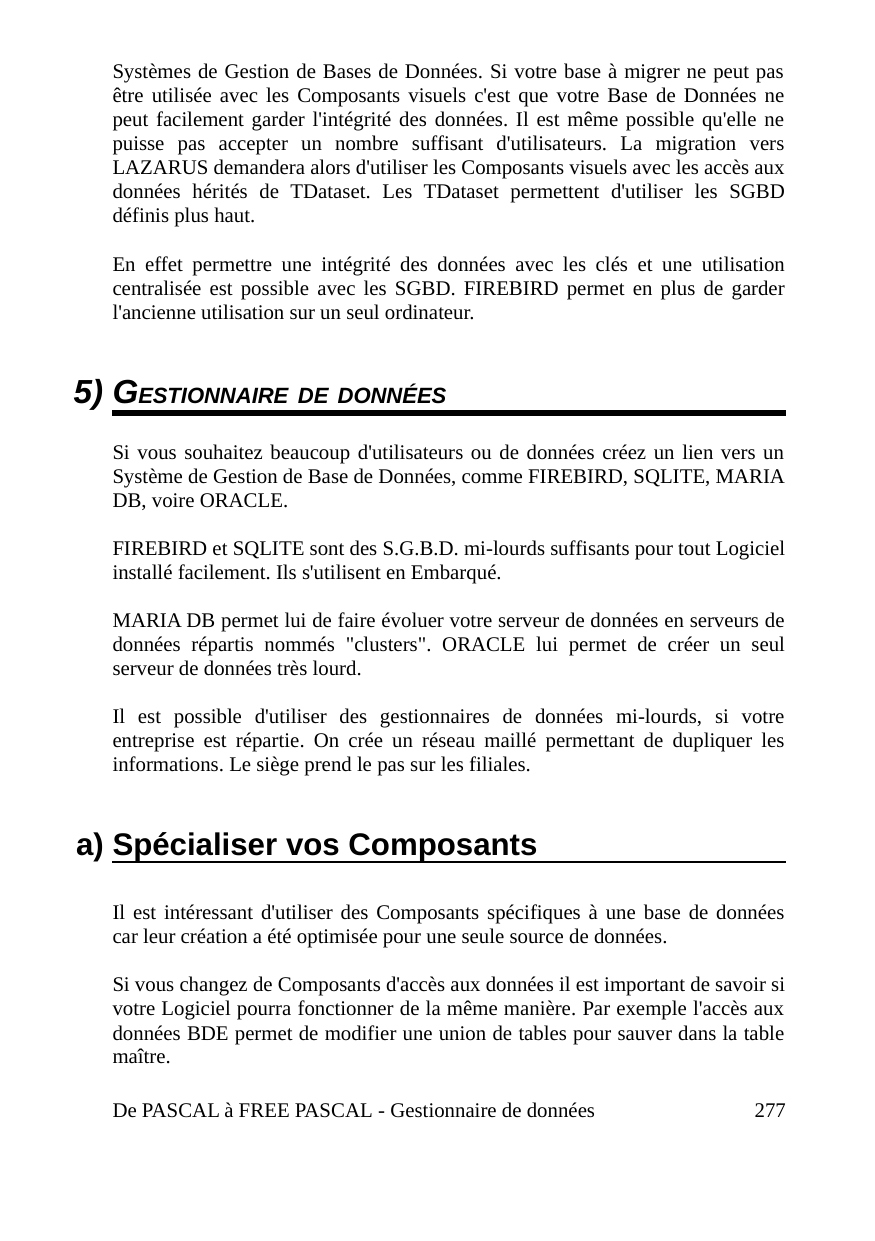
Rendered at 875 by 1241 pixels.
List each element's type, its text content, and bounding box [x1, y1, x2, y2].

text Il est intéressant d'utiliser des Composants spécifiques à une base de données car leur création a été optimisée pour une seule source de données. [112, 900, 786, 948]
text Si vous souhaitez beaucoup d'utilisateurs ou de données créez un lien vers un Système de Gestion de Base de Données, comme FIREBIRD, SQLITE, MARIA DB, voire ORACLE. [112, 439, 786, 512]
text MARIA DB permet lui de faire évoluer votre serveur de données en serveurs de données répartis nommés "clusters". ORACLE lui permet de créer un seul serveur de données très lourd. [112, 608, 786, 680]
text FIREBIRD et SQLITE sont des S.G.B.D. mi-lourds suffisants pour tout Logiciel installé facilement. Ils s'utilisent en Embarqué. [112, 536, 786, 584]
text Systèmes de Gestion de Bases de Données. Si votre base à migrer ne peut pas être utilisée avec les Composants visuels c'est que votre Base de Données ne peut facilement garder l'intégrité des données. Il est même possible qu'elle ne puisse pas accepter un nombre suffisant d'utilisateurs. La migration vers LAZARUS demandera alors d'utiliser les Composants visuels avec les accès aux données hérités de TDataset. Les TDataset permettent d'utiliser les SGBD définis plus haut. [112, 59, 786, 227]
text Si vous changez de Composants d'accès aux données il est important de savoir si votre Logiciel pourra fonctionner de la même manière. Par exemple l'accès aux données BDE permet de modifier une union de tables pour sauver dans la table maître. [112, 972, 786, 1068]
subtitle Spécialiser vos Composants [112, 826, 786, 861]
text En effet permettre une intégrité des données avec les clés et une utilisation centralisée est possible avec les SGBD. FIREBIRD permet en plus de garder l'ancienne utilisation sur un seul ordinateur. [112, 252, 786, 324]
text Il est possible d'utiliser des gestionnaires de données mi-lourds, si votre entreprise est répartie. On crée un réseau maillé permettant de dupliquer les informations. Le siège prend le pas sur les filiales. [112, 704, 786, 776]
subtitle Gestionnaire de données [112, 372, 786, 410]
